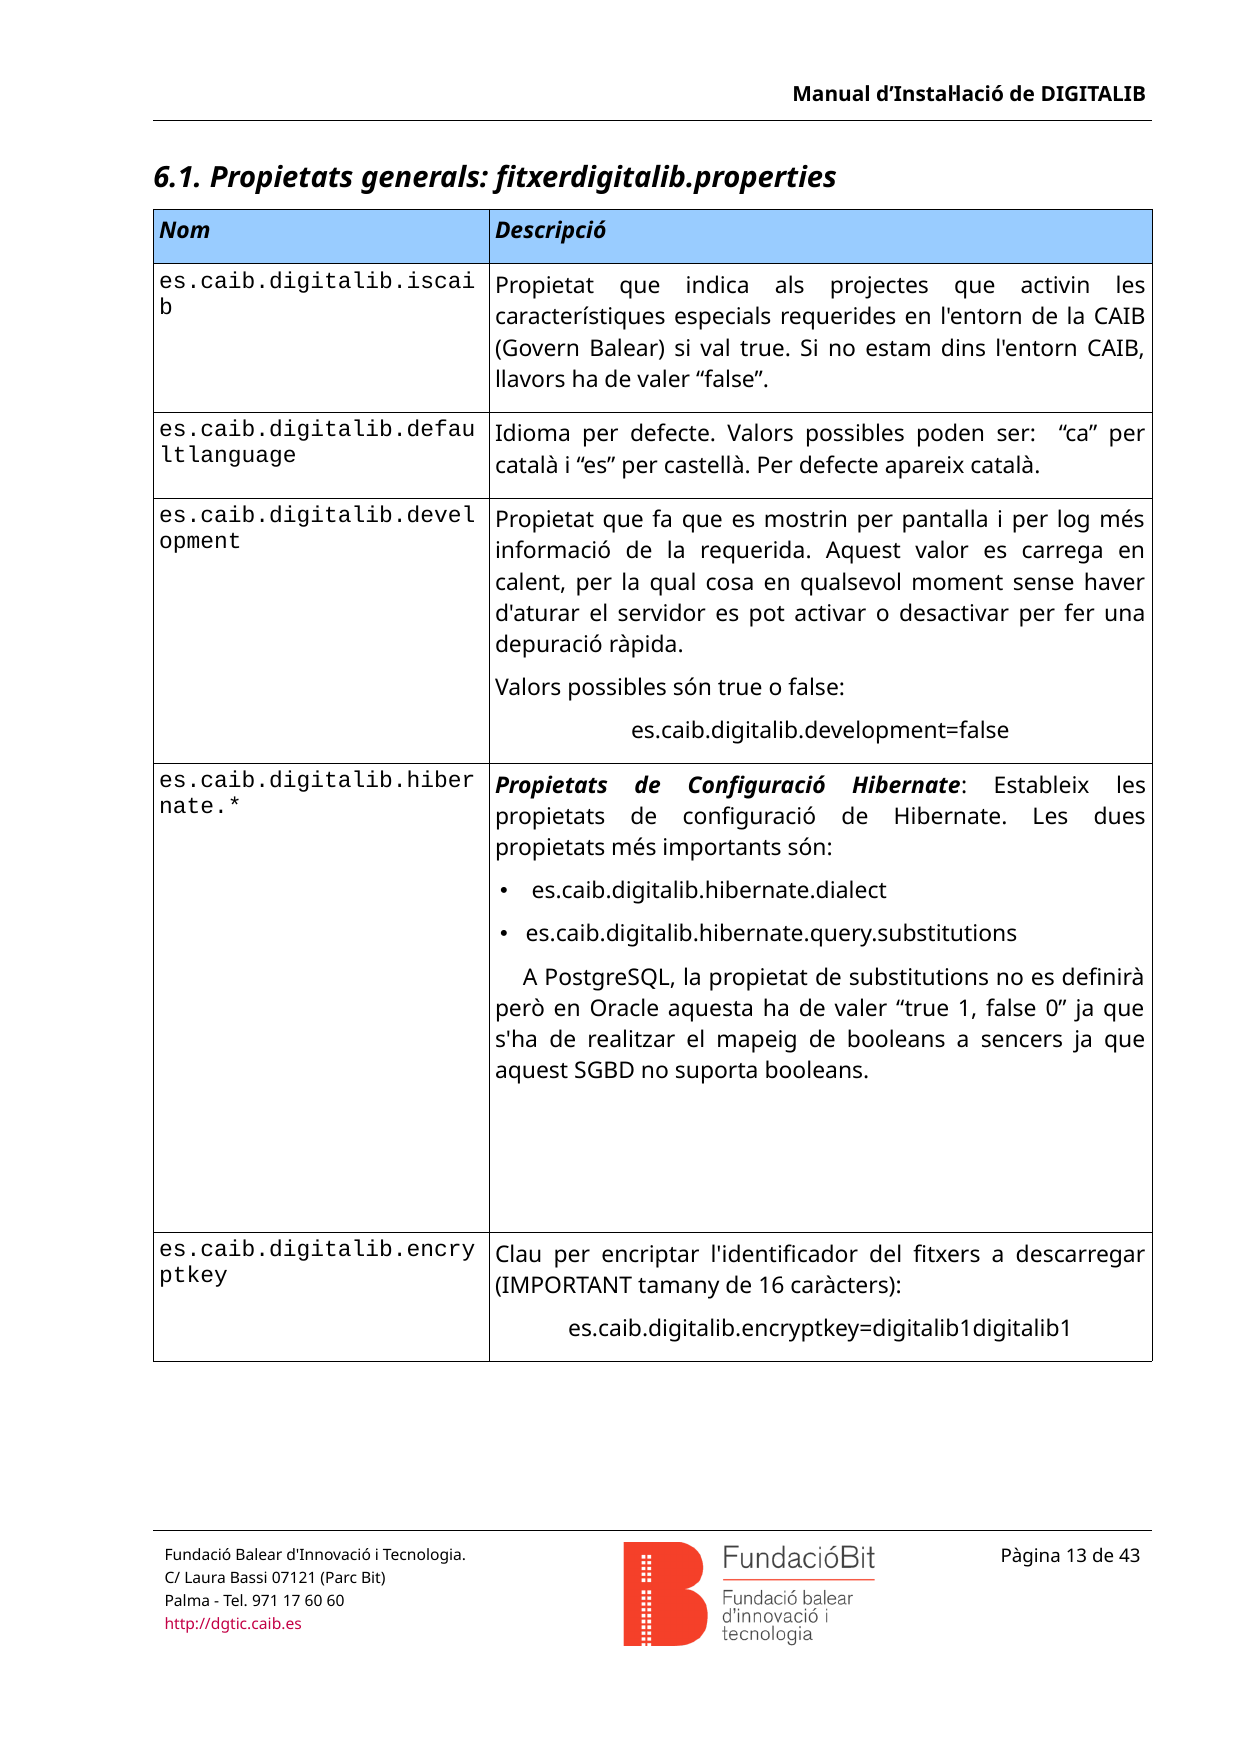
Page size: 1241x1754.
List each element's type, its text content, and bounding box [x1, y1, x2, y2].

table_header Nom [154, 210, 489, 263]
table_cell es.caib.digitalib.defaultlanguage [154, 413, 489, 497]
table_cell es.caib.digitalib.encryptkey [154, 1233, 489, 1361]
table_cell es.caib.digitalib.iscaib [154, 264, 489, 412]
picture [623, 1542, 875, 1646]
table_cell Idioma per defecte. Valors possibles poden ser: “ca” per català i “es” per castellà. Per defecte apareix català. [490, 413, 1152, 497]
table_cell Propietat que fa que es mostrin per pantalla i per log més informació de la requerida. Aquest valor es carrega en calent, per la qual cosa en qualsevol moment sense haver d'aturar el servidor es pot activar o desactivar per fer una depuració ràpida. Valors possibles són true o false: es.caib.digitalib.development=false [490, 499, 1152, 763]
table_header Descripció [490, 210, 1152, 263]
table_cell Clau per encriptar l'identificador del fitxers a descarregar (IMPORTANT tamany de 16 caràcters): es.caib.digitalib.encryptkey=digitalib1digitalib1 [490, 1233, 1152, 1361]
table_cell Propietat que indica als projectes que activin les característiques especials requerides en l'entorn de la CAIB (Govern Balear) si val true. Si no estam dins l'entorn CAIB, llavors ha de valer “false”. [490, 264, 1152, 412]
table_cell Propietats de Configuració Hibernate: Estableix les propietats de configuració de Hibernate. Les dues propietats més importants són: es.caib.digitalib.hibernate.dialect es.caib.digitalib.hibernate.query.substitutions A PostgreSQL, la propietat de substitutions no es definirà però en Oracle aquesta ha de valer “true 1, false 0” ja que s'ha de realitzar el mapeig de booleans a sencers ja que aquest SGBD no suporta booleans. [490, 764, 1152, 1232]
table_cell es.caib.digitalib.hibernate.* [154, 764, 489, 1232]
subtitle Propietats generals: fitxerdigitalib.properties [153, 156, 1152, 196]
table_cell es.caib.digitalib.development [154, 499, 489, 763]
